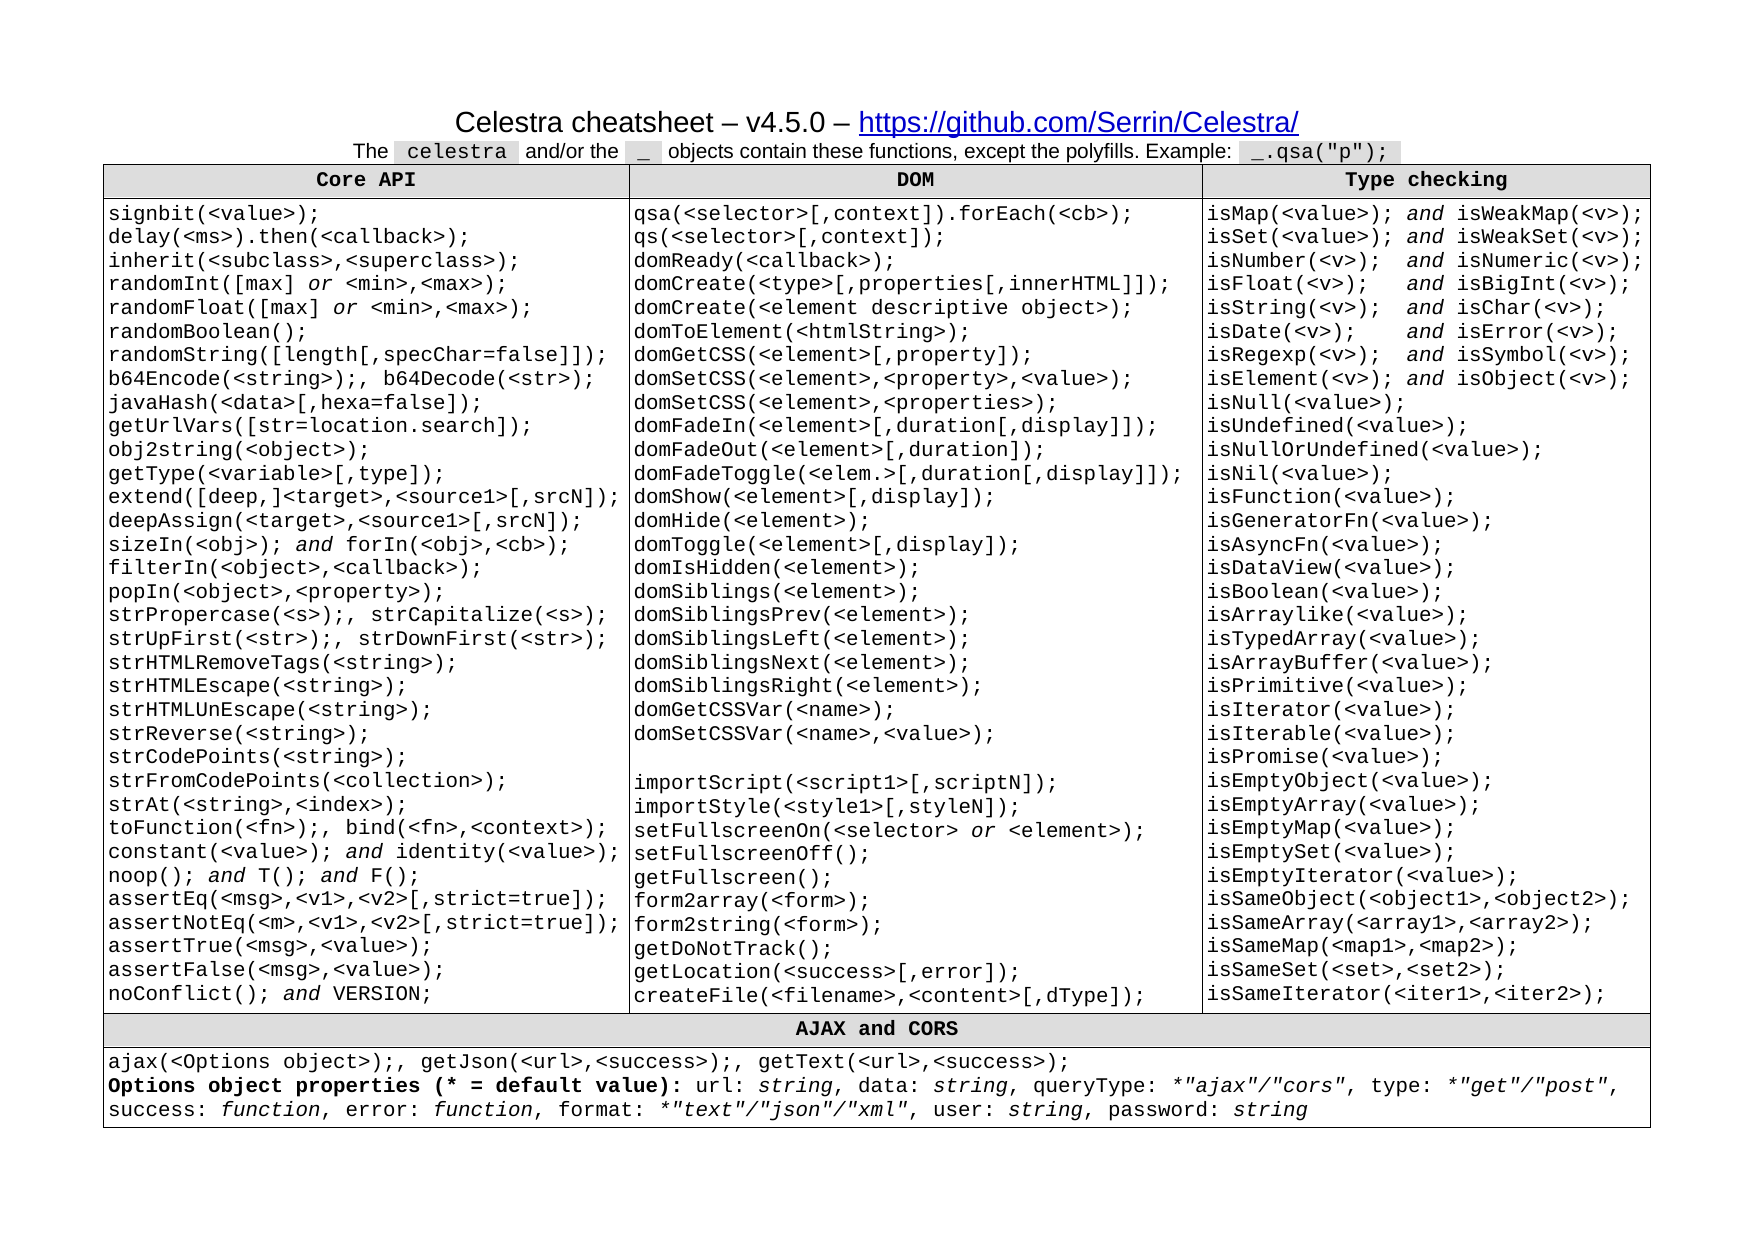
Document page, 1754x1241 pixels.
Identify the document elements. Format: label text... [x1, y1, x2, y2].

table_header Core API [104, 165, 629, 197]
text Celestra cheatsheet – v4.5.0 – https://github.com/Serrin/Celestra/ [105, 105, 1648, 138]
table_cell AJAX and CORS [104, 1014, 1650, 1046]
text The celestra and/or the _ objects contain these functions, except the polyfills. Example: _.qsa("p"); [105, 138, 1648, 164]
table_cell ajax(<Options object>);, getJson(<url>,<success>);, getText(<url>,<success>); Options object properties (* = default value): url: string, data: string, queryType: *"ajax"/"cors", type: *"get"/"post", success: function, error: function, format: *"text"/"json"/"xml", user: string, password: string [104, 1048, 1650, 1127]
table_cell isMap(<value>); and isWeakMap(<v>); isSet(<value>); and isWeakSet(<v>); isNumber(<v>); and isNumeric(<v>); isFloat(<v>); and isBigInt(<v>); isString(<v>); and isChar(<v>); isDate(<v>); and isError(<v>); isRegexp(<v>); and isSymbol(<v>); isElement(<v>); and isObject(<v>); isNull(<value>); isUndefined(<value>); isNullOrUndefined(<value>); isNil(<value>); isFunction(<value>); isGeneratorFn(<value>); isAsyncFn(<value>); isDataView(<value>); isBoolean(<value>); isArraylike(<value>); isTypedArray(<value>); isArrayBuffer(<value>); isPrimitive(<value>); isIterator(<value>); isIterable(<value>); isPromise(<value>); isEmptyObject(<value>); isEmptyArray(<value>); isEmptyMap(<value>); isEmptySet(<value>); isEmptyIterator(<value>); isSameObject(<object1>,<object2>); isSameArray(<array1>,<array2>); isSameMap(<map1>,<map2>); isSameSet(<set>,<set2>); isSameIterator(<iter1>,<iter2>); [1203, 199, 1650, 1013]
table_cell qsa(<selector>[,context]).forEach(<cb>); qs(<selector>[,context]); domReady(<callback>); domCreate(<type>[,properties[,innerHTML]]); domCreate(<element descriptive object>); domToElement(<htmlString>); domGetCSS(<element>[,property]); domSetCSS(<element>,<property>,<value>); domSetCSS(<element>,<properties>); domFadeIn(<element>[,duration[,display]]); domFadeOut(<element>[,duration]); domFadeToggle(<elem.>[,duration[,display]]); domShow(<element>[,display]); domHide(<element>); domToggle(<element>[,display]); domIsHidden(<element>); domSiblings(<element>); domSiblingsPrev(<element>); domSiblingsLeft(<element>); domSiblingsNext(<element>); domSiblingsRight(<element>); domGetCSSVar(<name>); domSetCSSVar(<name>,<value>); importScript(<script1>[,scriptN]); importStyle(<style1>[,styleN]); setFullscreenOn(<selector> or <element>); setFullscreenOff(); getFullscreen(); form2array(<form>); form2string(<form>); getDoNotTrack(); getLocation(<success>[,error]); createFile(<filename>,<content>[,dType]); [630, 199, 1202, 1013]
table_cell signbit(<value>); delay(<ms>).then(<callback>); inherit(<subclass>,<superclass>); randomInt([max] or <min>,<max>); randomFloat([max] or <min>,<max>); randomBoolean(); randomString([length[,specChar=false]]); b64Encode(<string>);, b64Decode(<str>); javaHash(<data>[,hexa=false]); getUrlVars([str=location.search]); obj2string(<object>); getType(<variable>[,type]); extend([deep,]<target>,<source1>[,srcN]); deepAssign(<target>,<source1>[,srcN]); sizeIn(<obj>); and forIn(<obj>,<cb>); filterIn(<object>,<callback>); popIn(<object>,<property>); strPropercase(<s>);, strCapitalize(<s>); strUpFirst(<str>);, strDownFirst(<str>); strHTMLRemoveTags(<string>); strHTMLEscape(<string>); strHTMLUnEscape(<string>); strReverse(<string>); strCodePoints(<string>); strFromCodePoints(<collection>); strAt(<string>,<index>); toFunction(<fn>);, bind(<fn>,<context>); constant(<value>); and identity(<value>); noop(); and T(); and F(); assertEq(<msg>,<v1>,<v2>[,strict=true]); assertNotEq(<m>,<v1>,<v2>[,strict=true]); assertTrue(<msg>,<value>); assertFalse(<msg>,<value>); noConflict(); and VERSION; [104, 199, 629, 1013]
table_header Type checking [1203, 165, 1650, 197]
table_header DOM [630, 165, 1202, 197]
